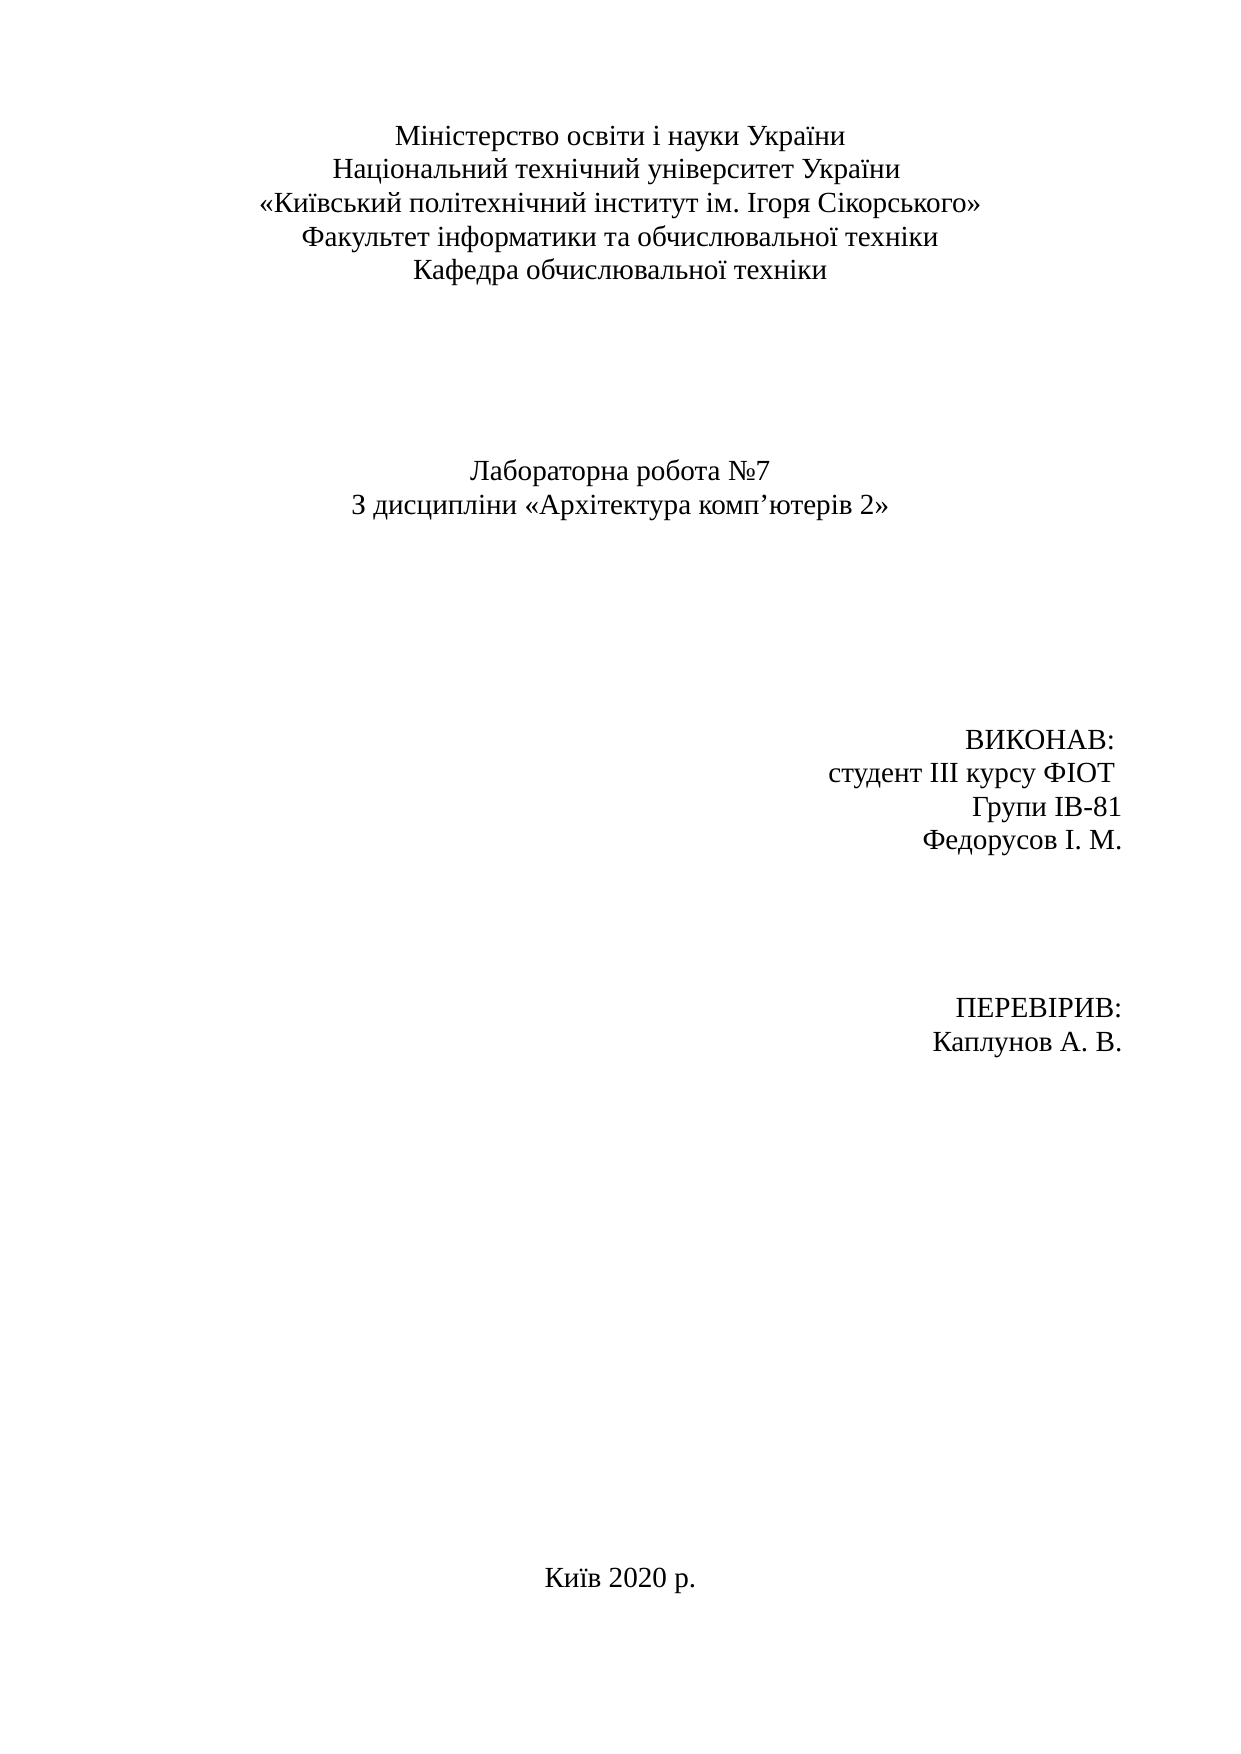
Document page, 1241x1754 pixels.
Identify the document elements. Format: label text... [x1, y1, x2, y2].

text Міністерство освіти і науки України [118, 118, 1122, 152]
text студент ІІІ курсу ФІОТ [118, 755, 1122, 789]
text Національний технічний університет України [118, 152, 1122, 185]
text З дисципліни «Архітектура компʼютерів 2» [118, 487, 1122, 521]
text Факультет інформатики та обчислювальної техніки [118, 219, 1122, 252]
text Лабораторна робота №7 [118, 453, 1122, 487]
text ПЕРЕВІРИВ: [118, 990, 1122, 1024]
text Кафедра обчислювальної техніки [118, 252, 1122, 286]
text «Київський політехнічний інститут ім. Ігоря Сікорського» [118, 185, 1122, 219]
text ВИКОНАВ: [118, 722, 1122, 755]
text Федорусов І. М. [118, 822, 1122, 856]
text Групи ІВ-81 [118, 789, 1122, 822]
text Каплунов А. В. [118, 1024, 1122, 1057]
text Київ 2020 р. [118, 1560, 1122, 1594]
